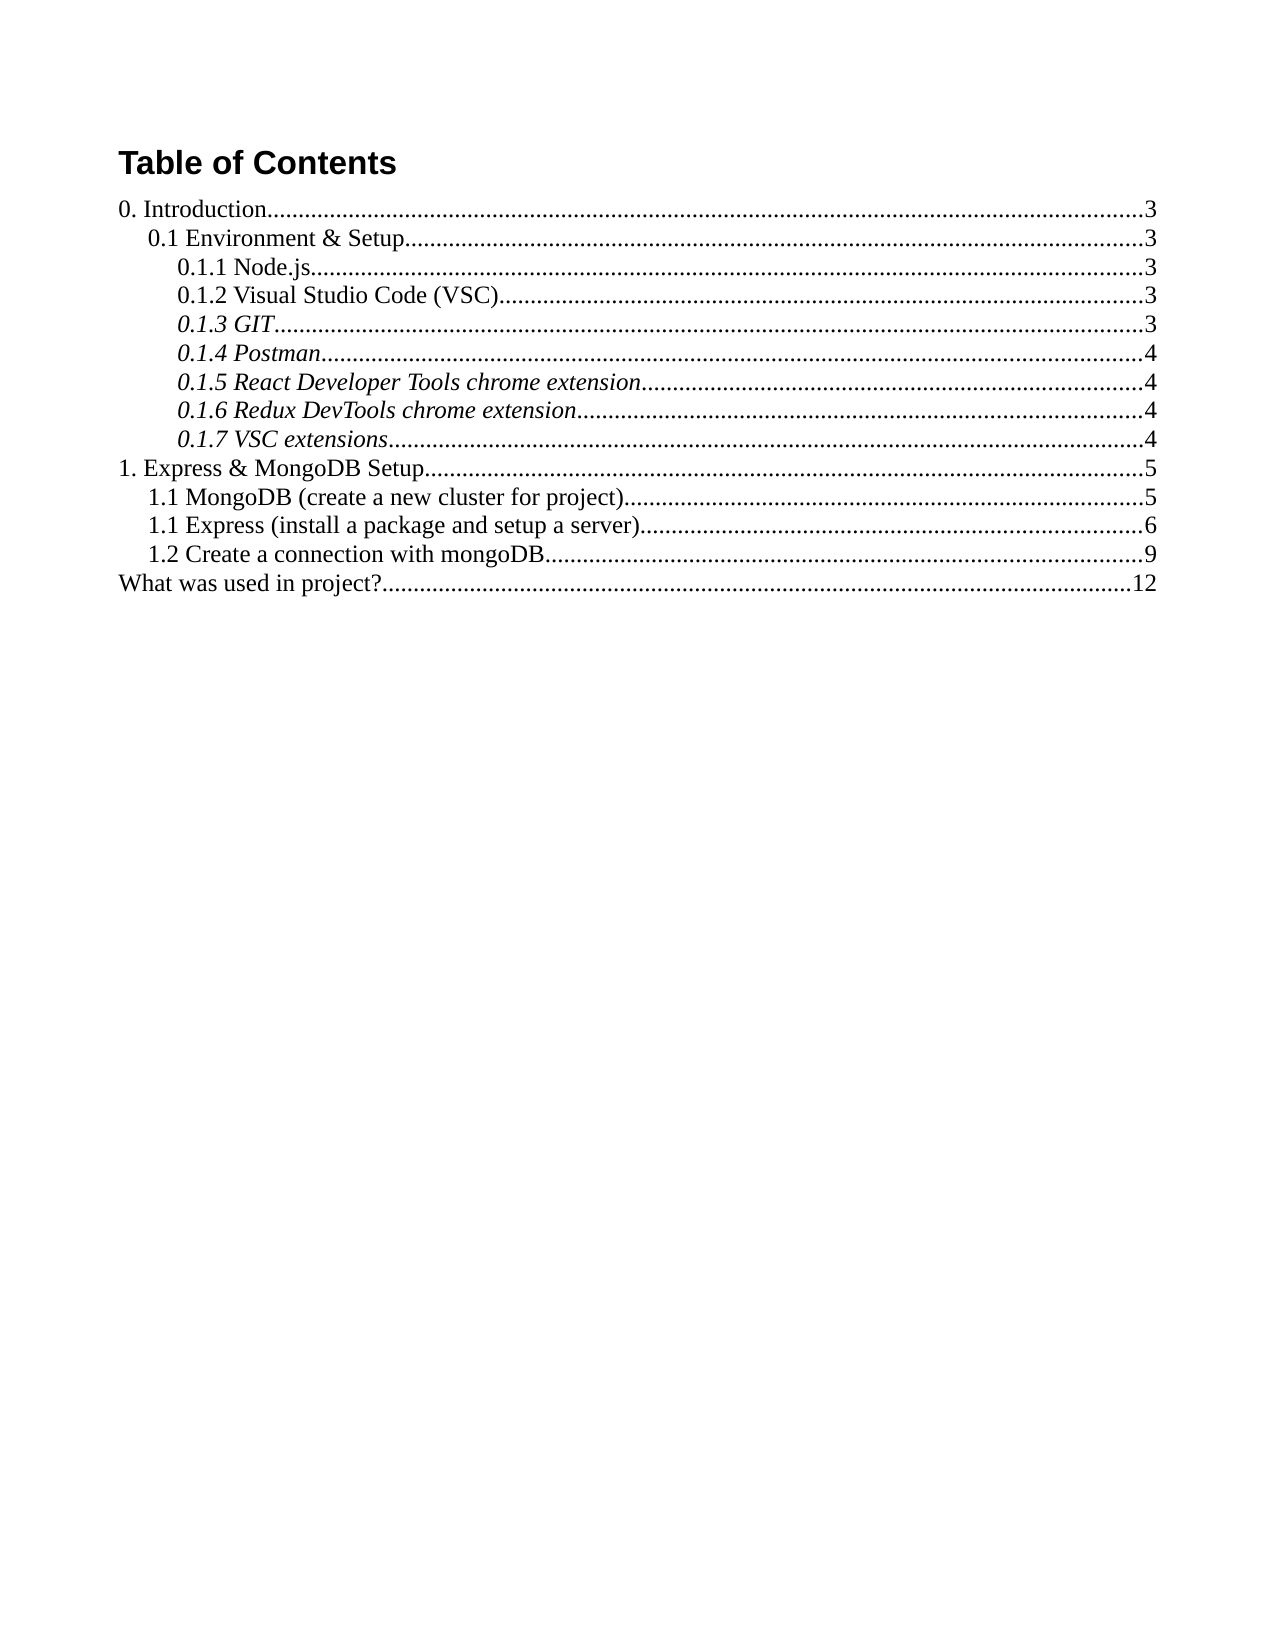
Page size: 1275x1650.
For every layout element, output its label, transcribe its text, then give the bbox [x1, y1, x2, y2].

text 1. Express & MongoDB Setup 5 [118, 453, 1157, 482]
text 1.2 Create a connection with mongoDB. 9 [148, 539, 1157, 568]
text 1.1 Express (install a package and setup a server) 6 [148, 510, 1157, 539]
text 0.1.5 React Developer Tools chrome extension 4 [177, 367, 1157, 395]
text 0.1.1 Node.js 3 [177, 252, 1157, 280]
subtitle Table of Contents [118, 143, 1157, 182]
text 0.1.7 VSC extensions 4 [177, 424, 1157, 453]
text 1.1 MongoDB (create a new cluster for project) 5 [148, 482, 1157, 510]
text 0.1 Environment & Setup 3 [148, 223, 1157, 252]
text 0.1.2 Visual Studio Code (VSC) 3 [177, 280, 1157, 309]
text 0. Introduction 3 [118, 194, 1157, 223]
text 0.1.6 Redux DevTools chrome extension 4 [177, 395, 1157, 424]
text What was used in project? 12 [118, 568, 1157, 597]
text 0.1.4 Postman 4 [177, 338, 1157, 367]
text 0.1.3 GIT 3 [177, 309, 1157, 338]
